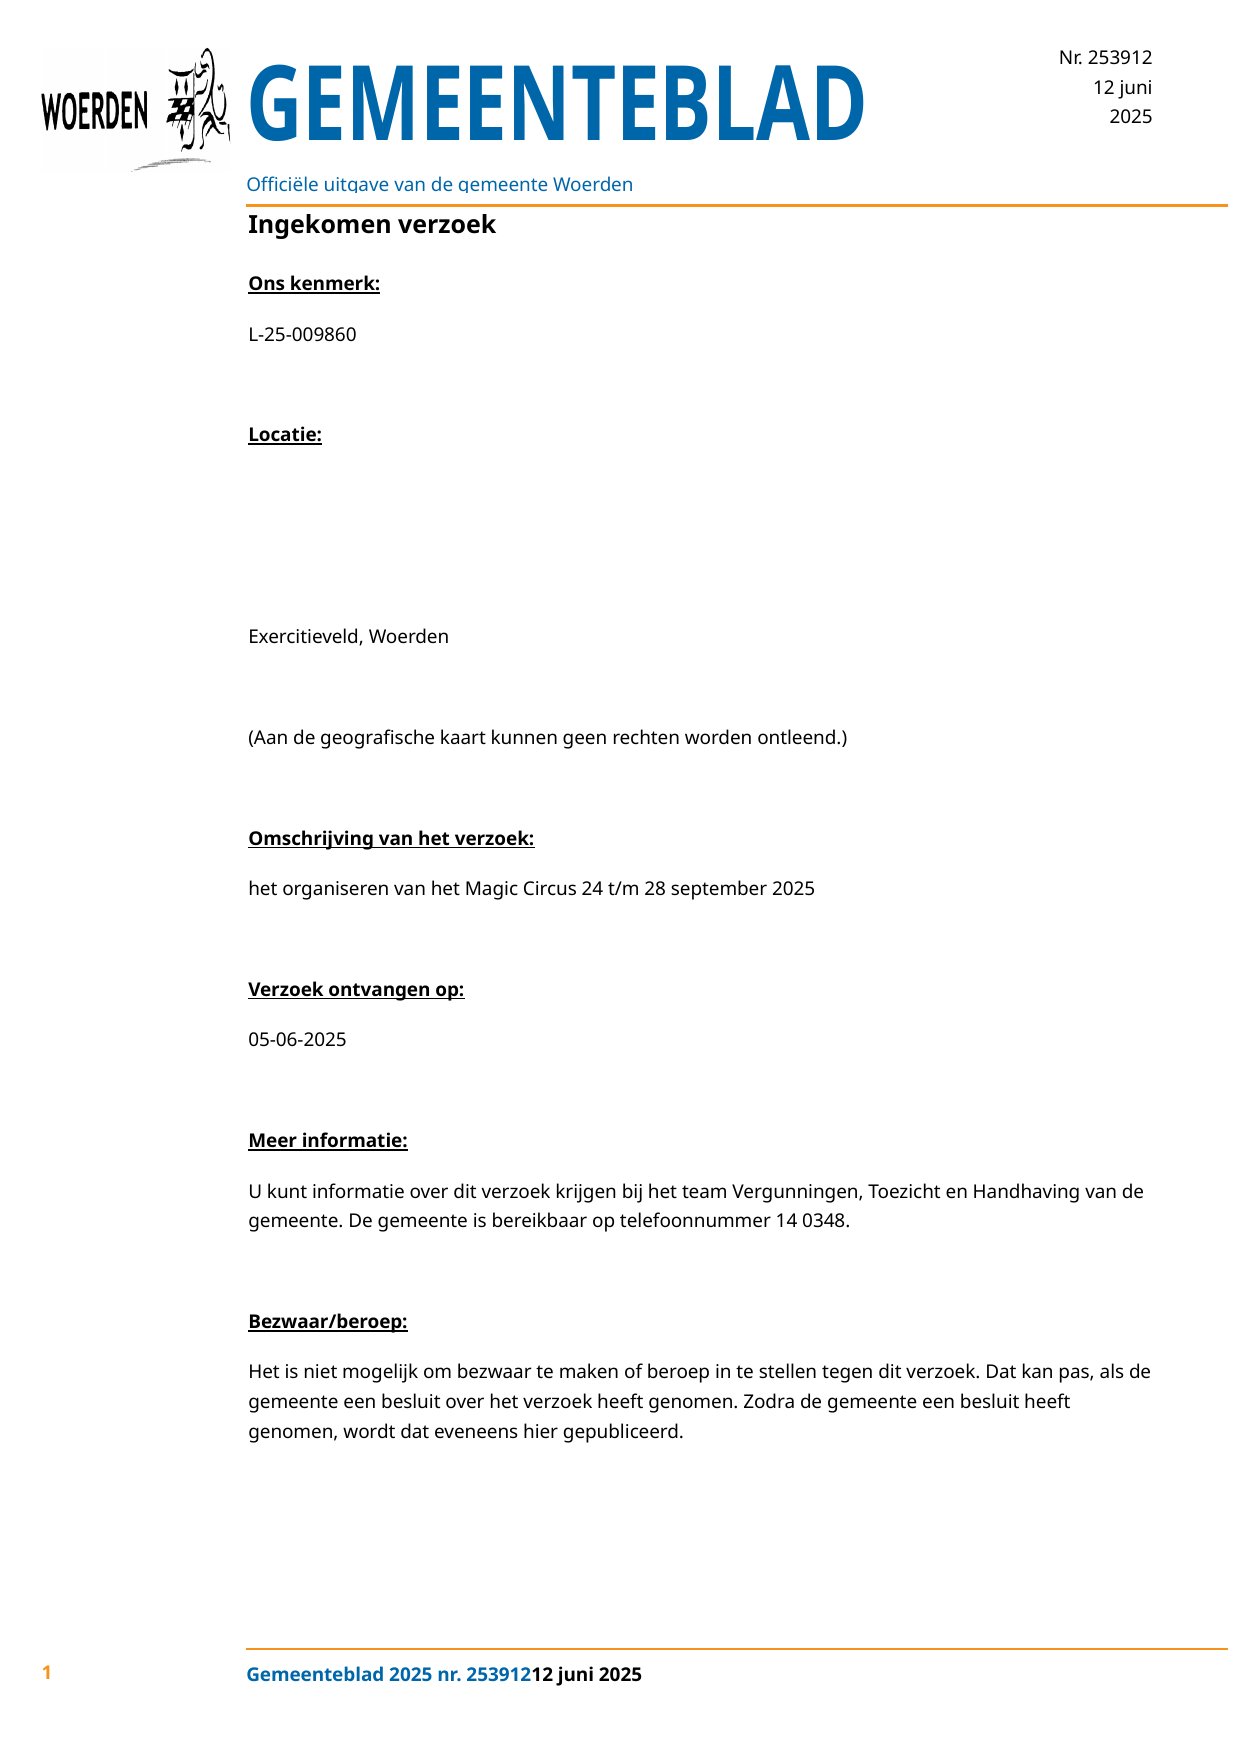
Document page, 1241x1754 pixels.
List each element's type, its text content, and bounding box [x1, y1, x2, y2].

text Verzoek ontvangen op: [248, 976, 1152, 1002]
text Ingekomen verzoek [248, 207, 1152, 241]
text Bezwaar/beroep: [248, 1308, 1152, 1334]
text 05-06-2025 [248, 1027, 1152, 1052]
text (Aan de geografische kaart kunnen geen rechten worden ontleend.) [248, 724, 1152, 750]
text Het is niet mogelijk om bezwaar te maken of beroep in te stellen tegen dit verzoek. Dat kan pas, als de gemeente een besluit over het verzoek heeft genomen. Zodra de gemeente een besluit heeft genomen, wordt dat eveneens hier gepubliceerd. [248, 1359, 1152, 1443]
text Meer informatie: [248, 1127, 1152, 1153]
text het organiseren van het Magic Circus 24 t/m 28 september 2025 [248, 875, 1152, 901]
text L-25-009860 [248, 321, 1152, 346]
picture [41, 47, 231, 172]
text Ons kenmerk: [248, 270, 1152, 296]
text Exercitieveld, Woerden [248, 623, 1152, 649]
text U kunt informatie over dit verzoek krijgen bij het team Vergunningen, Toezicht en Handhaving van de gemeente. De gemeente is bereikbaar op telefoonnummer 14 0348. [248, 1178, 1152, 1233]
text Omschrijving van het verzoek: [248, 825, 1152, 851]
text Locatie: [248, 422, 1152, 447]
